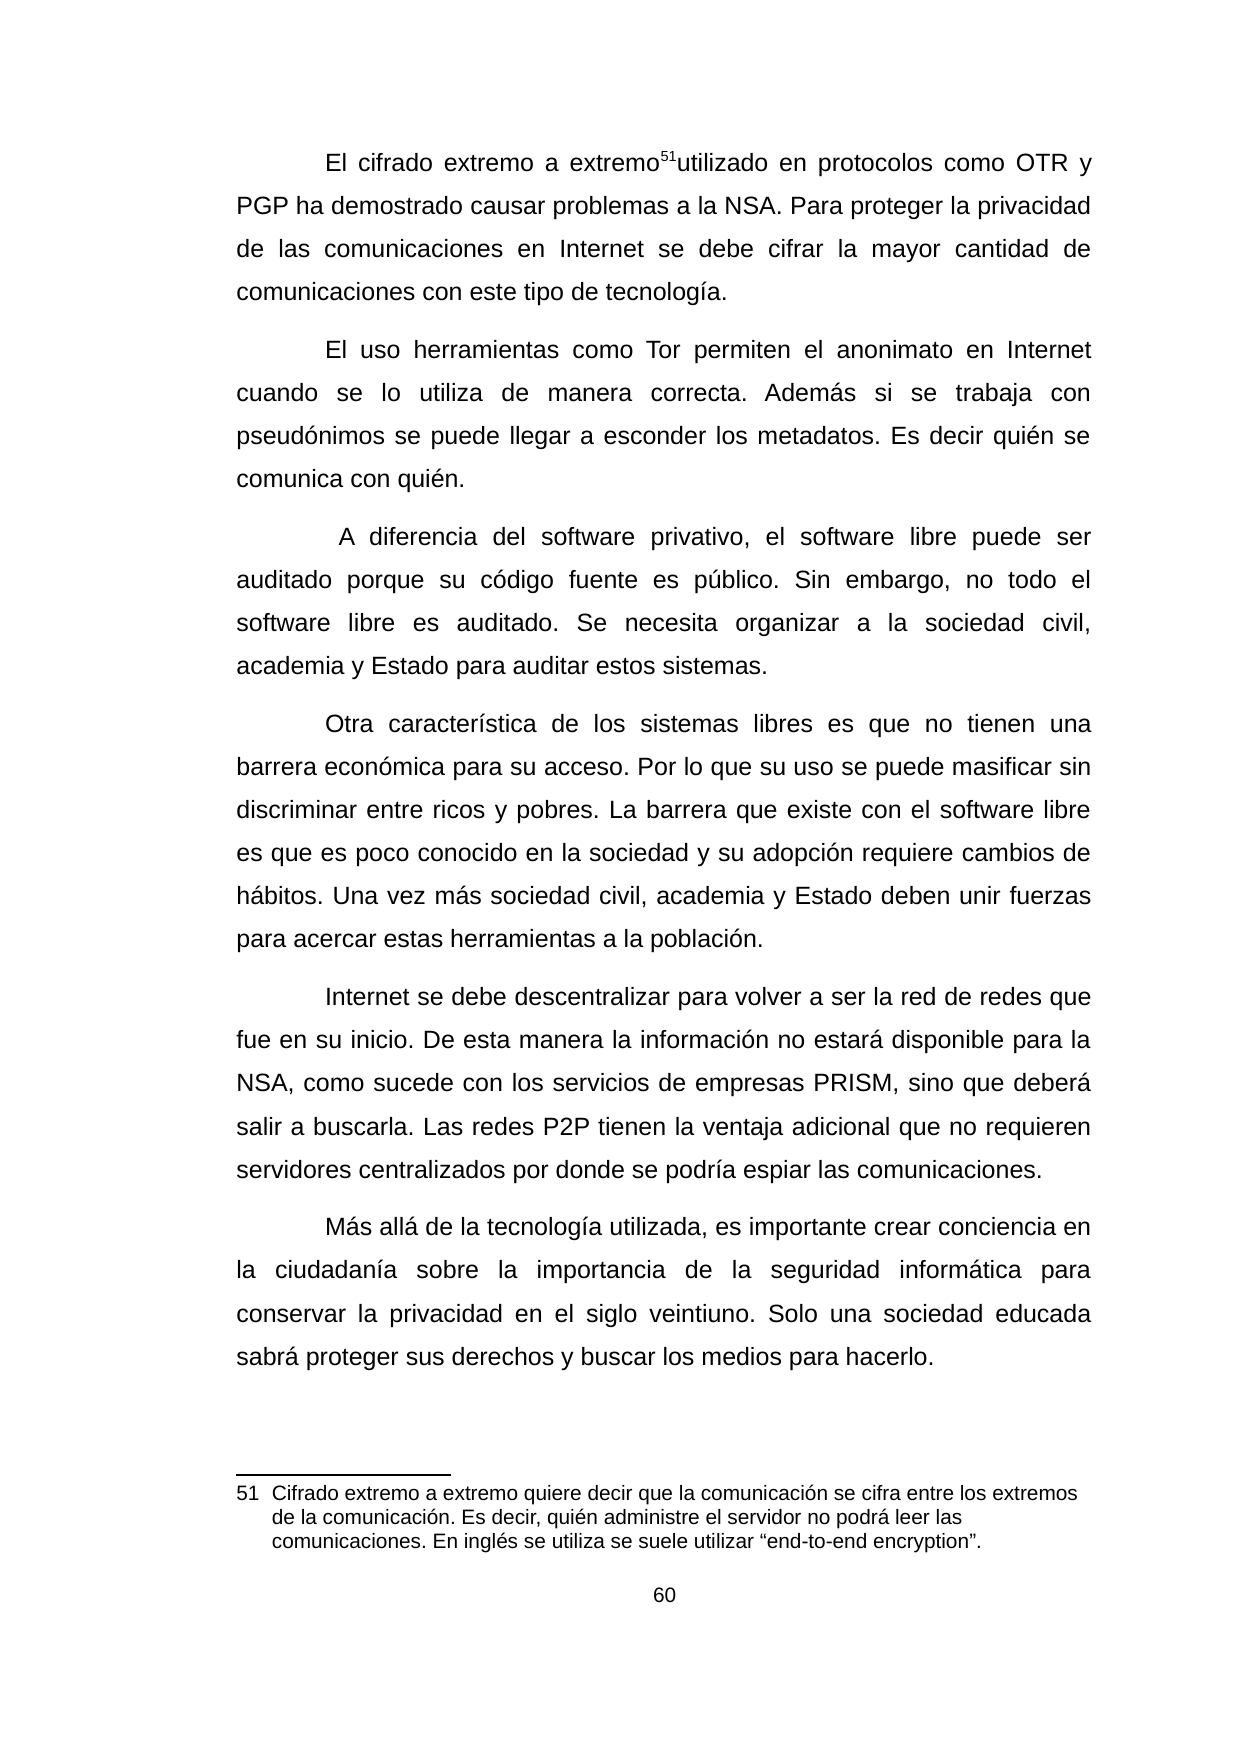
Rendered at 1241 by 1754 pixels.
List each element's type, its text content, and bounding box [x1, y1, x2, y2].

text Internet se debe descentralizar para volver a ser la red de redes que fue en su inicio. De esta manera la información no estará disponible para la NSA, como sucede con los servicios de empresas PRISM, sino que deberá salir a buscarla. Las redes P2P tienen la ventaja adicional que no requieren servidores centralizados por donde se podría espiar las comunicaciones. [236, 982, 1093, 1183]
text Más allá de la tecnología utilizada, es importante crear conciencia en la ciudadanía sobre la importancia de la seguridad informática para conservar la privacidad en el siglo veintiuno. Solo una sociedad educada sabrá proteger sus derechos y buscar los medios para hacerlo. [236, 1212, 1093, 1371]
text Cifrado extremo a extremo quiere decir que la comunicación se cifra entre los extremos de la comunicación. Es decir, quién administre el servidor no podrá leer las comunicaciones. En inglés se utiliza se suele utilizar “end-to-end encryption”. [236, 1481, 1093, 1553]
text Otra característica de los sistemas libres es que no tienen una barrera económica para su acceso. Por lo que su uso se puede masificar sin discriminar entre ricos y pobres. La barrera que existe con el software libre es que es poco conocido en la sociedad y su adopción requiere cambios de hábitos. Una vez más sociedad civil, academia y Estado deben unir fuerzas para acercar estas herramientas a la población. [236, 709, 1093, 953]
text A diferencia del software privativo, el software libre puede ser auditado porque su código fuente es público. Sin embargo, no todo el software libre es auditado. Se necesita organizar a la sociedad civil, academia y Estado para auditar estos sistemas. [236, 522, 1093, 680]
text El cifrado extremo a extremoutilizado en protocolos como OTR y PGP ha demostrado causar problemas a la NSA. Para proteger la privacidad de las comunicaciones en Internet se debe cifrar la mayor cantidad de comunicaciones con este tipo de tecnología. [236, 148, 1093, 306]
text El uso herramientas como Tor permiten el anonimato en Internet cuando se lo utiliza de manera correcta. Además si se trabaja con pseudónimos se puede llegar a esconder los metadatos. Es decir quién se comunica con quién. [236, 335, 1093, 493]
